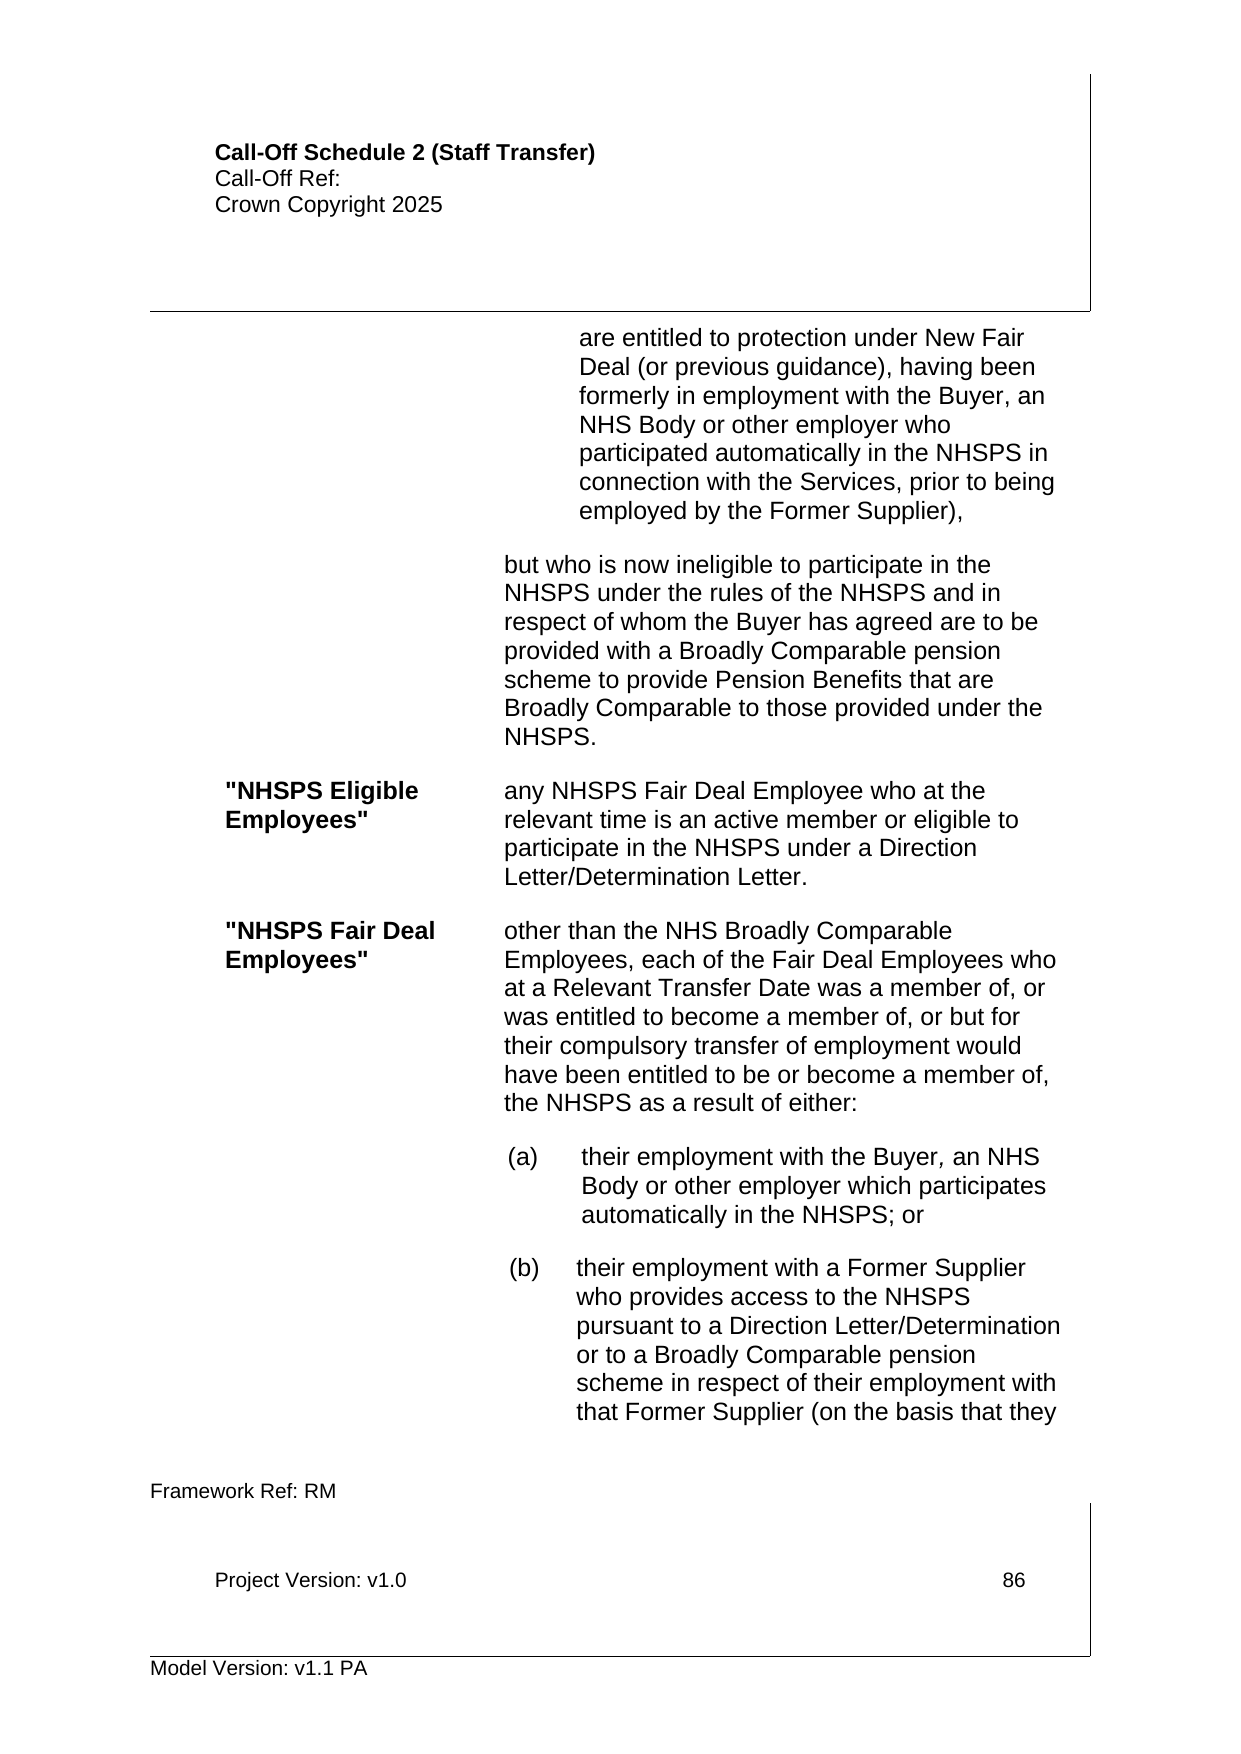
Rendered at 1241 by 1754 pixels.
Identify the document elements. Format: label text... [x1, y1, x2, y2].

table_cell [138, 311, 492, 763]
table_cell "NHSPS Eligible Employees" [138, 763, 492, 903]
table_cell "NHSPS Fair Deal Employees" [138, 903, 492, 1129]
table_cell their employment with the Buyer, an NHS Body or other employer which participates automatically in the NHSPS; or [492, 1130, 1078, 1241]
table_cell are entitled to protection under New Fair Deal (or previous guidance), having been formerly in employment with the Buyer, an NHS Body or other employer who participated automatically in the NHSPS in connection with the Services, prior to being employed by the Former Supplier), but who is now ineligible to participate in the NHSPS under the rules of the NHSPS and in respect of whom the Buyer has agreed are to be provided with a Broadly Comparable pension scheme to provide Pension Benefits that are Broadly Comparable to those provided under the NHSPS. [492, 311, 1078, 763]
table_cell other than the NHS Broadly Comparable Employees, each of the Fair Deal Employees who at a Relevant Transfer Date was a member of, or was entitled to become a member of, or but for their compulsory transfer of employment would have been entitled to be or become a member of, the NHSPS as a result of either: [492, 903, 1078, 1129]
table_cell their employment with a Former Supplier who provides access to the NHSPS pursuant to a Direction Letter/Determination or to a Broadly Comparable pension scheme in respect of their employment with that Former Supplier (on the basis that they [492, 1241, 1078, 1426]
table_cell [138, 1130, 492, 1241]
table_cell [138, 1241, 492, 1426]
table_cell any NHSPS Fair Deal Employee who at the relevant time is an active member or eligible to participate in the NHSPS under a Direction Letter/Determination Letter. [492, 763, 1078, 903]
